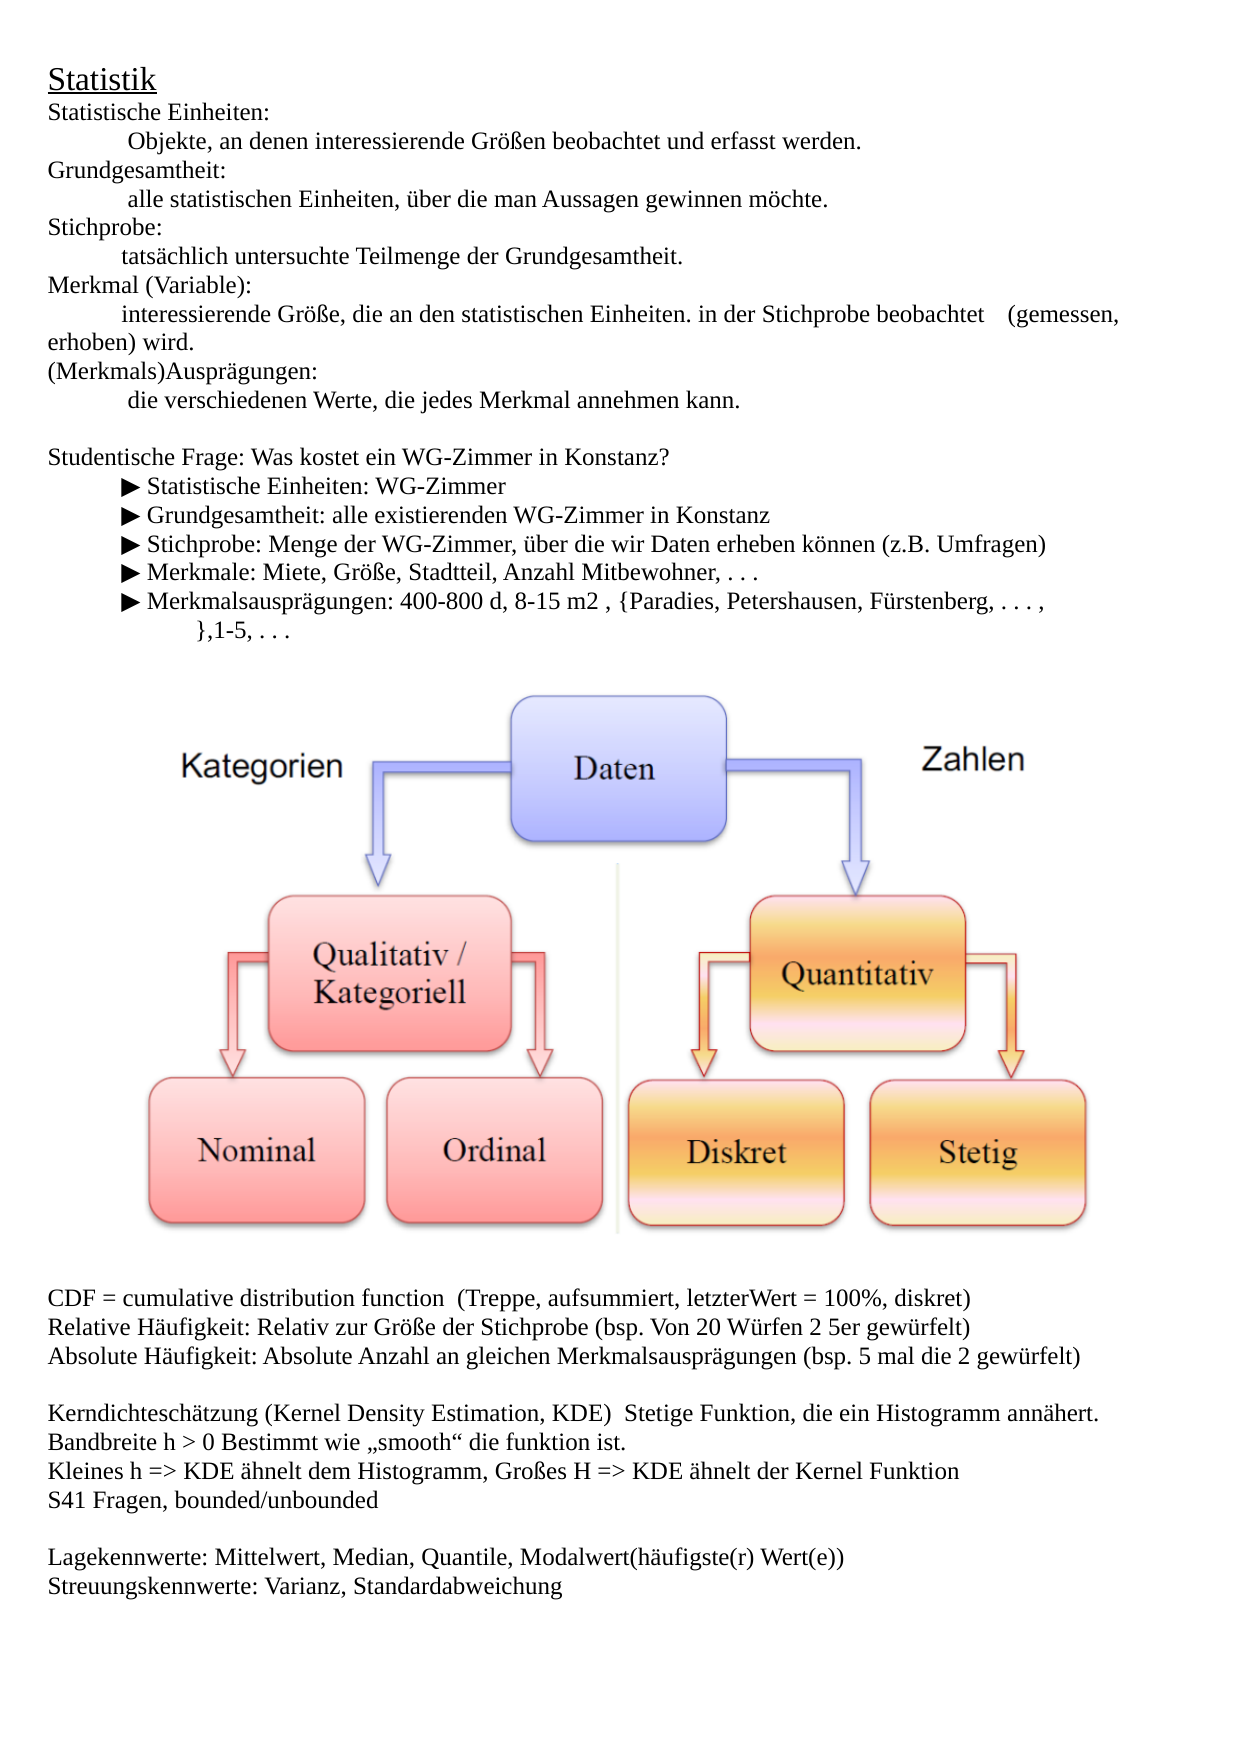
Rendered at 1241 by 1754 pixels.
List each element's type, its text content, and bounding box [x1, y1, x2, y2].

text Statistische Einheiten: Objekte, an denen interessierende Größen beobachtet und erfasst werden. [47, 97, 1193, 155]
text CDF = cumulative distribution function (Treppe, aufsummiert, letzterWert = 100%, diskret) [47, 1255, 1193, 1312]
text Stichprobe: tatsächlich untersuchte Teilmenge der Grundgesamtheit. [47, 212, 1193, 270]
text Kerndichteschätzung (Kernel Density Estimation, KDE) Stetige Funktion, die ein Histogramm annähert. [47, 1398, 1193, 1427]
text (Merkmals)Ausprägungen: die verschiedenen Werte, die jedes Merkmal annehmen kann. [47, 356, 1193, 414]
text Relative Häufigkeit: Relativ zur Größe der Stichprobe (bsp. Von 20 Würfen 2 5er gewürfelt) [47, 1312, 1193, 1341]
text S41 Fragen, bounded/unbounded [47, 1485, 1193, 1513]
text Lagekennwerte: Mittelwert, Median, Quantile, Modalwert(häufigste(r) Wert(e)) [47, 1542, 1193, 1571]
text ▶ Merkmale: Miete, Größe, Stadtteil, Anzahl Mitbewohner, . . . ▶ Merkmalsausprägungen: 400-800 d, 8-15 m2 , {Paradies, Petershausen, Fürstenberg, . . . , },1-5, . . . [47, 557, 1193, 644]
text Grundgesamtheit: alle statistischen Einheiten, über die man Aussagen gewinnen möchte. [47, 155, 1193, 212]
text Merkmal (Variable): interessierende Größe, die an den statistischen Einheiten. in der Stichprobe beobachtet (gemessen, erhoben) wird. [47, 270, 1193, 356]
text Streuungskennwerte: Varianz, Standardabweichung [47, 1571, 1193, 1600]
text Absolute Häufigkeit: Absolute Anzahl an gleichen Merkmalsausprägungen (bsp. 5 mal die 2 gewürfelt) [47, 1341, 1193, 1370]
picture [118, 672, 1123, 1255]
text Bandbreite h > 0 Bestimmt wie „smooth“ die funktion ist. Kleines h => KDE ähnelt dem Histogramm, Großes H => KDE ähnelt der Kernel Funktion [47, 1427, 1193, 1485]
text Studentische Frage: Was kostet ein WG-Zimmer in Konstanz? ▶ Statistische Einheiten: WG-Zimmer ▶ Grundgesamtheit: alle existierenden WG-Zimmer in Konstanz ▶ Stichprobe: Menge der WG-Zimmer, über die wir Daten erheben können (z.B. Umfragen) [47, 442, 1193, 557]
text Statistik [47, 59, 1193, 97]
